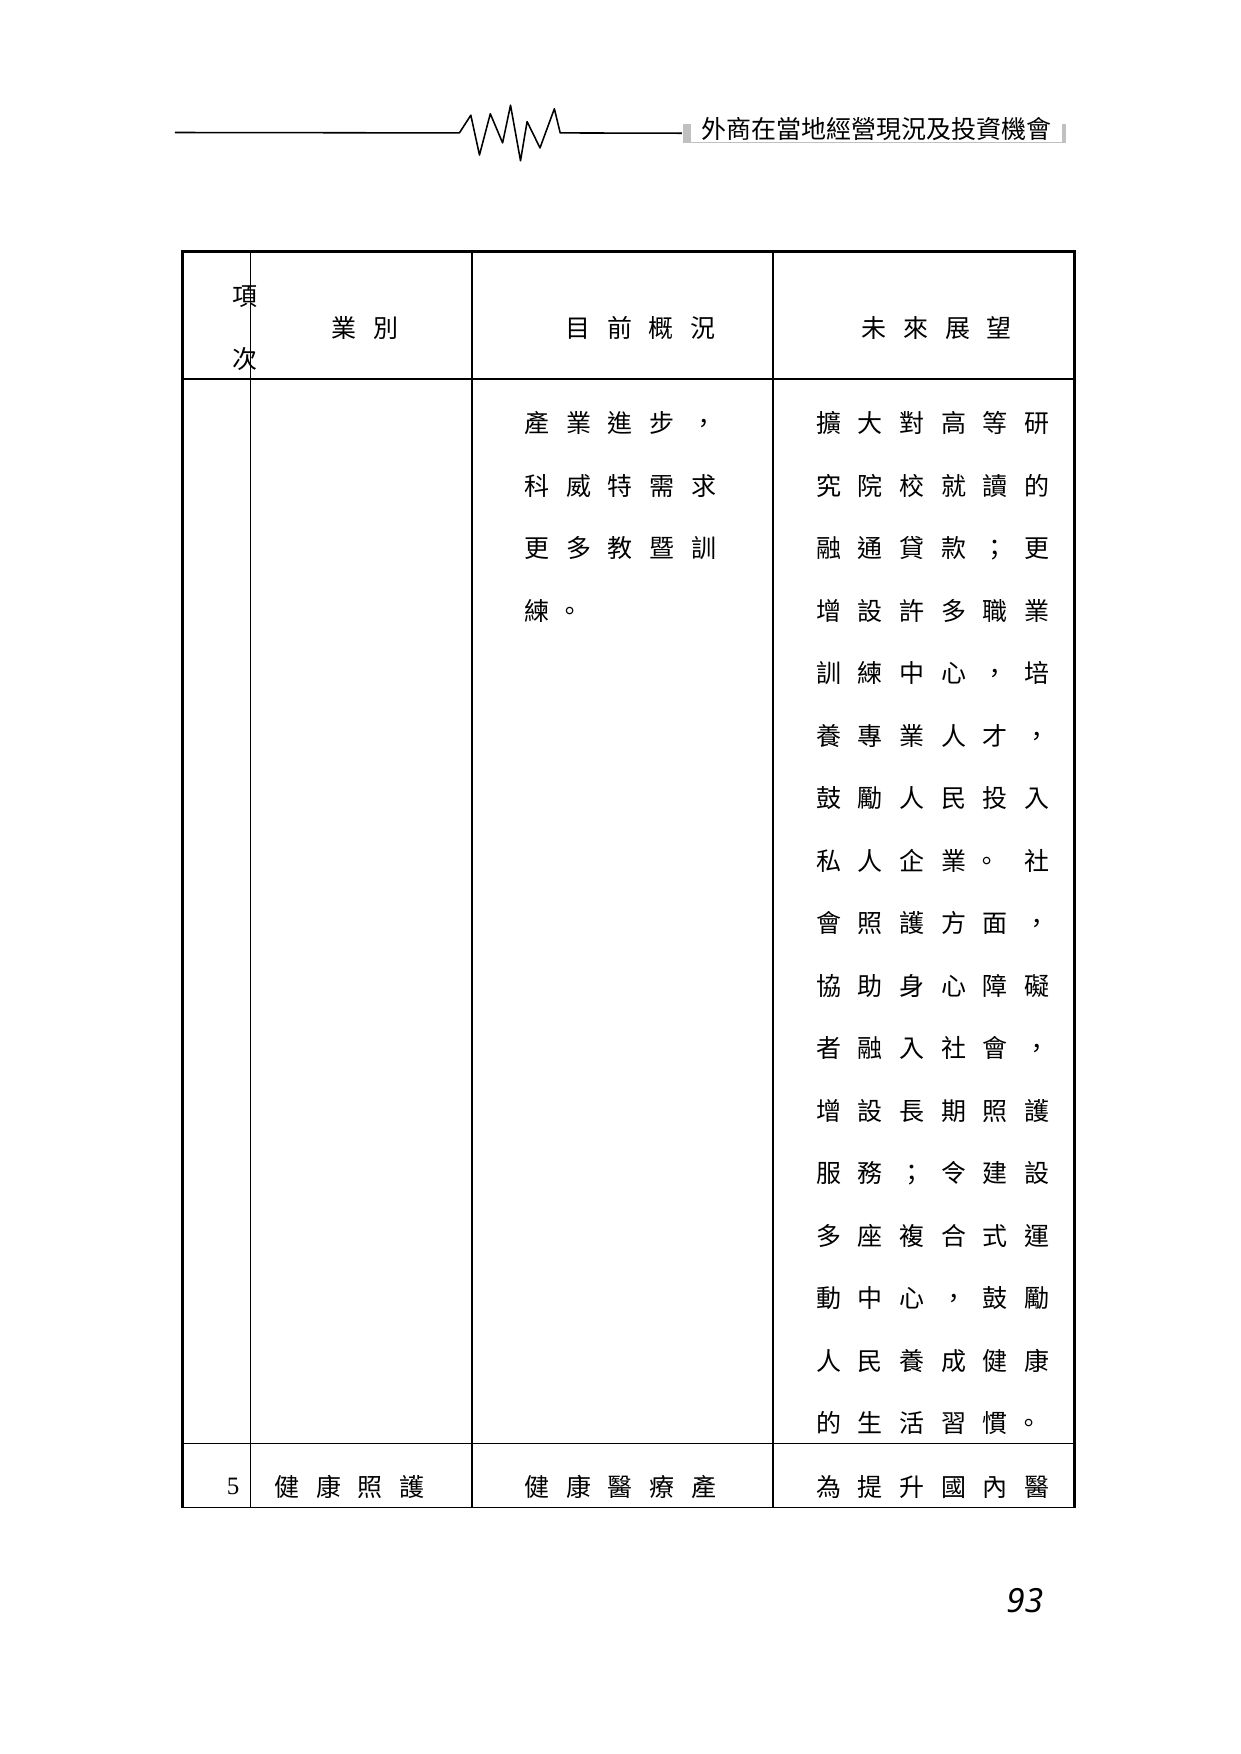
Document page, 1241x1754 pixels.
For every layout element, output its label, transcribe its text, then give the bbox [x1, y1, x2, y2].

table_cell [251, 380, 471, 1442]
table_header 未來展望 [774, 253, 1073, 378]
table_cell 健康醫療產 [473, 1444, 772, 1506]
table_cell 產業進步，科威特需求更多教暨訓練。 [473, 380, 772, 1442]
table_cell 為提升國內醫 [774, 1444, 1073, 1506]
table_cell [184, 380, 250, 1442]
table_cell 5 [184, 1444, 250, 1506]
table_header 目前概況 [473, 253, 772, 378]
table_header 項次 [184, 253, 250, 378]
table_cell 擴大對高等研究院校就讀的融通貸款；更增設許多職業訓練中心，培養專業人才，鼓勵人民投入私人企業。社會照護方面，協助身心障礙者融入社會，增設長期照護服務；令建設多座複合式運動中心，鼓勵人民養成健康的生活習慣。 [774, 380, 1073, 1442]
table_cell 健康照護 [251, 1444, 471, 1506]
table_header 業別 [251, 253, 471, 378]
